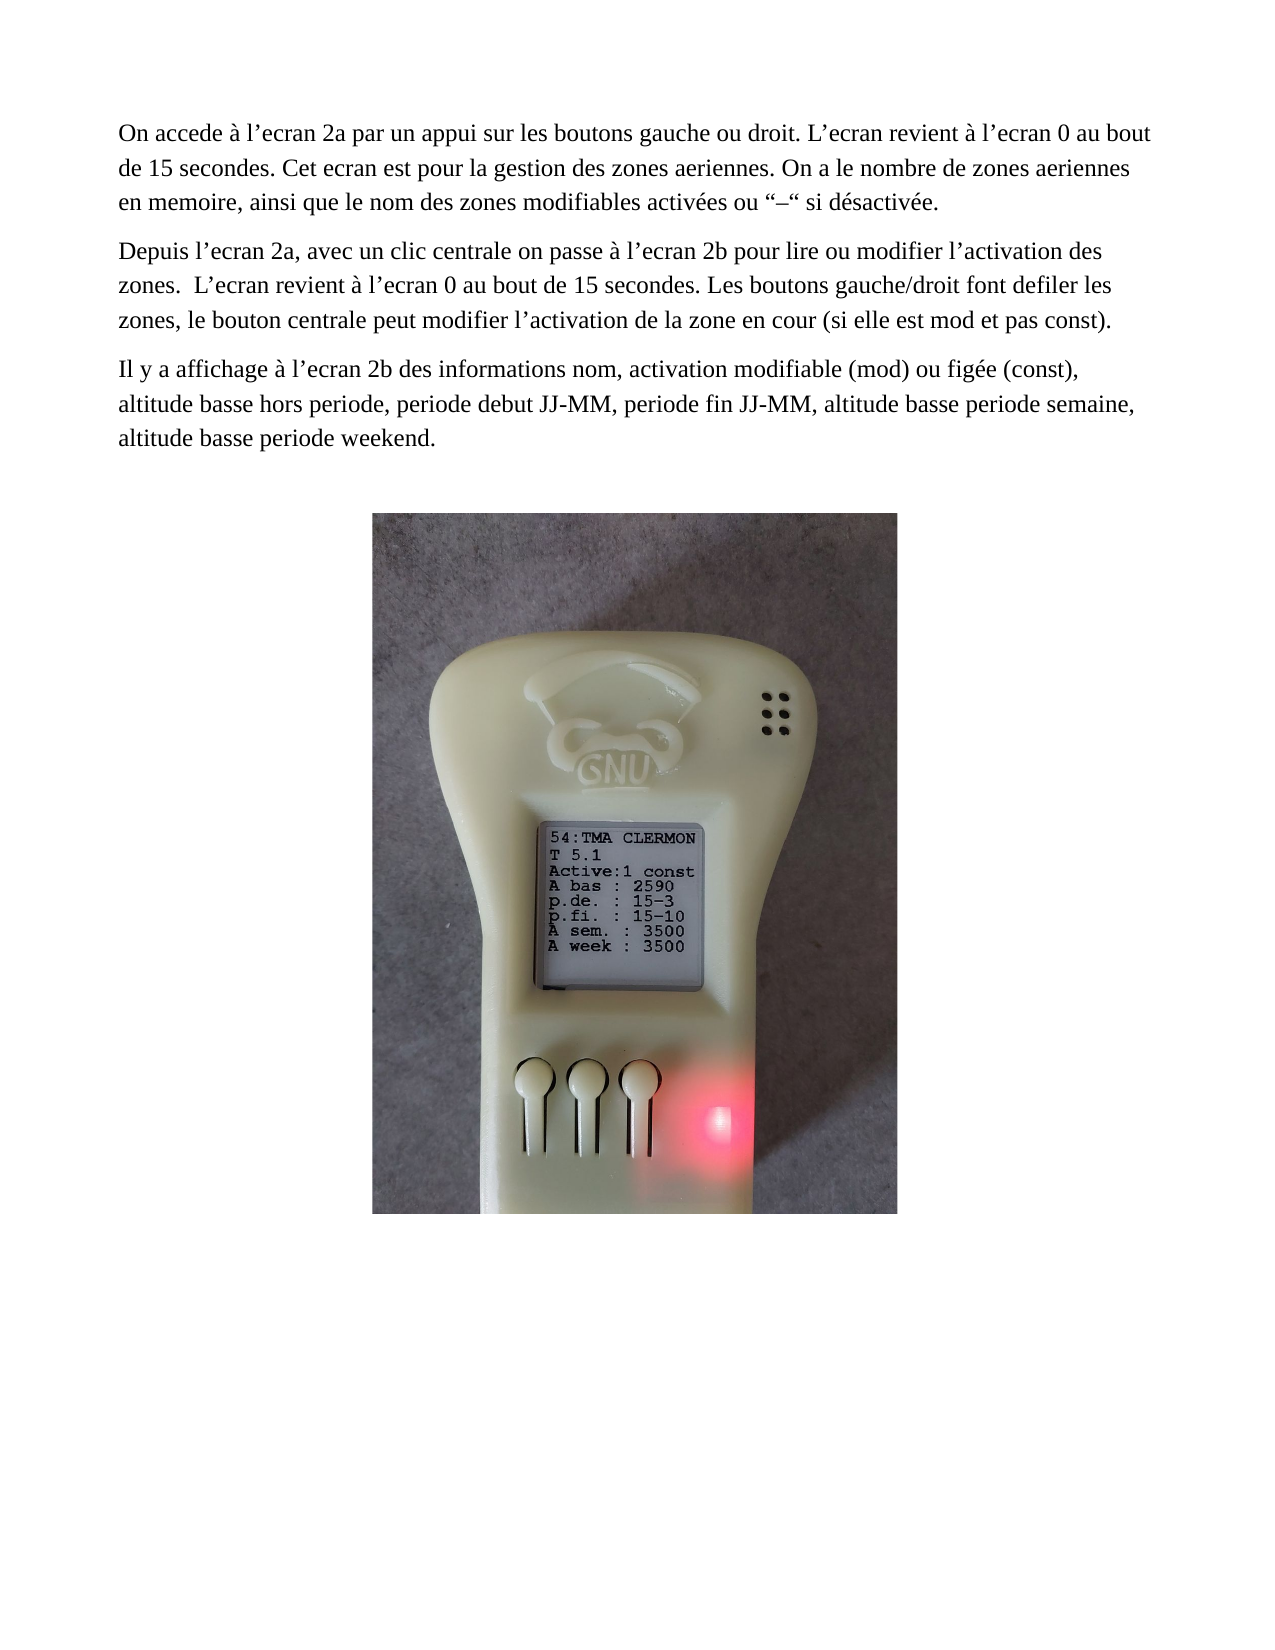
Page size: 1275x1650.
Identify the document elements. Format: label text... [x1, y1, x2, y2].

text Depuis l’ecran 2a, avec un clic centrale on passe à l’ecran 2b pour lire ou modifier l’activation des zones. L’ecran revient à l’ecran 0 au bout de 15 secondes. Les boutons gauche/droit font defiler les zones, le bouton centrale peut modifier l’activation de la zone en cour (si elle est mod et pas const). [118, 236, 1157, 334]
text Il y a affichage à l’ecran 2b des informations nom, activation modifiable (mod) ou figée (const), altitude basse hors periode, periode debut JJ-MM, periode fin JJ-MM, altitude basse periode semaine, altitude basse periode weekend. [118, 354, 1157, 452]
picture [372, 513, 898, 1214]
text On accede à l’ecran 2a par un appui sur les boutons gauche ou droit. L’ecran revient à l’ecran 0 au bout de 15 secondes. Cet ecran est pour la gestion des zones aeriennes. On a le nombre de zones aeriennes en memoire, ainsi que le nom des zones modifiables activées ou “–“ si désactivée. [118, 118, 1157, 216]
